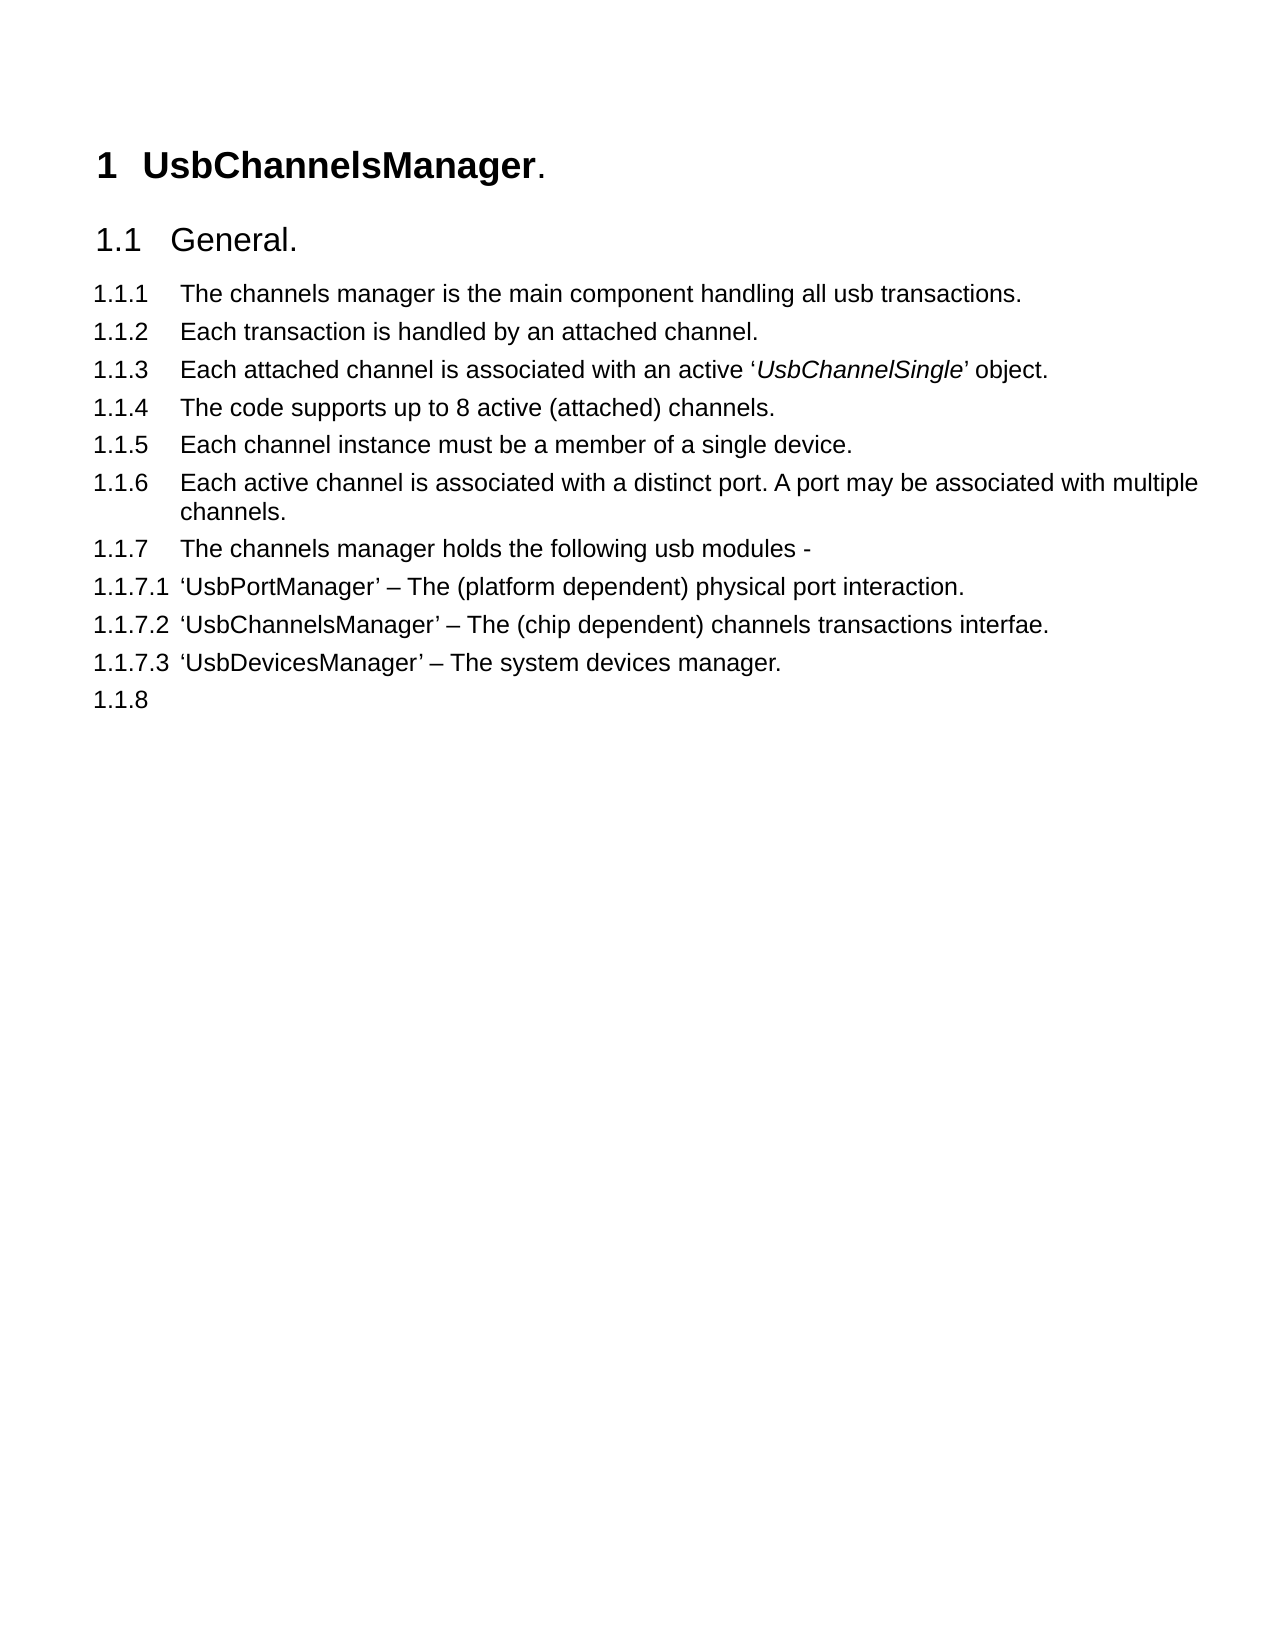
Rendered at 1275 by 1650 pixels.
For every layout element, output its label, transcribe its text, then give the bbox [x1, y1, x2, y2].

subtitle The channels manager holds the following usb modules - [86, 534, 1202, 563]
subtitle The channels manager is the main component handling all usb transactions. [86, 279, 1202, 308]
subtitle ‘UsbDevicesManager’ – The system devices manager. [86, 648, 1202, 676]
subtitle Each transaction is handled by an attached channel. [86, 317, 1202, 346]
subtitle Each channel instance must be a member of a single device. [86, 430, 1202, 459]
subtitle ‘UsbChannelsManager’ – The (chip dependent) channels transactions interfae. [86, 610, 1202, 639]
subtitle ‘UsbPortManager’ – The (platform dependent) physical port interaction. [86, 572, 1202, 601]
subtitle Each attached channel is associated with an active ‘UsbChannelSingle’ object. [86, 355, 1202, 384]
subtitle General. [86, 219, 1202, 258]
subtitle Each active channel is associated with a distinct port. A port may be associated with multiple channels. [86, 468, 1202, 526]
subtitle The code supports up to 8 active (attached) channels. [86, 393, 1202, 421]
subtitle UsbChannelsManager. [86, 143, 1202, 186]
